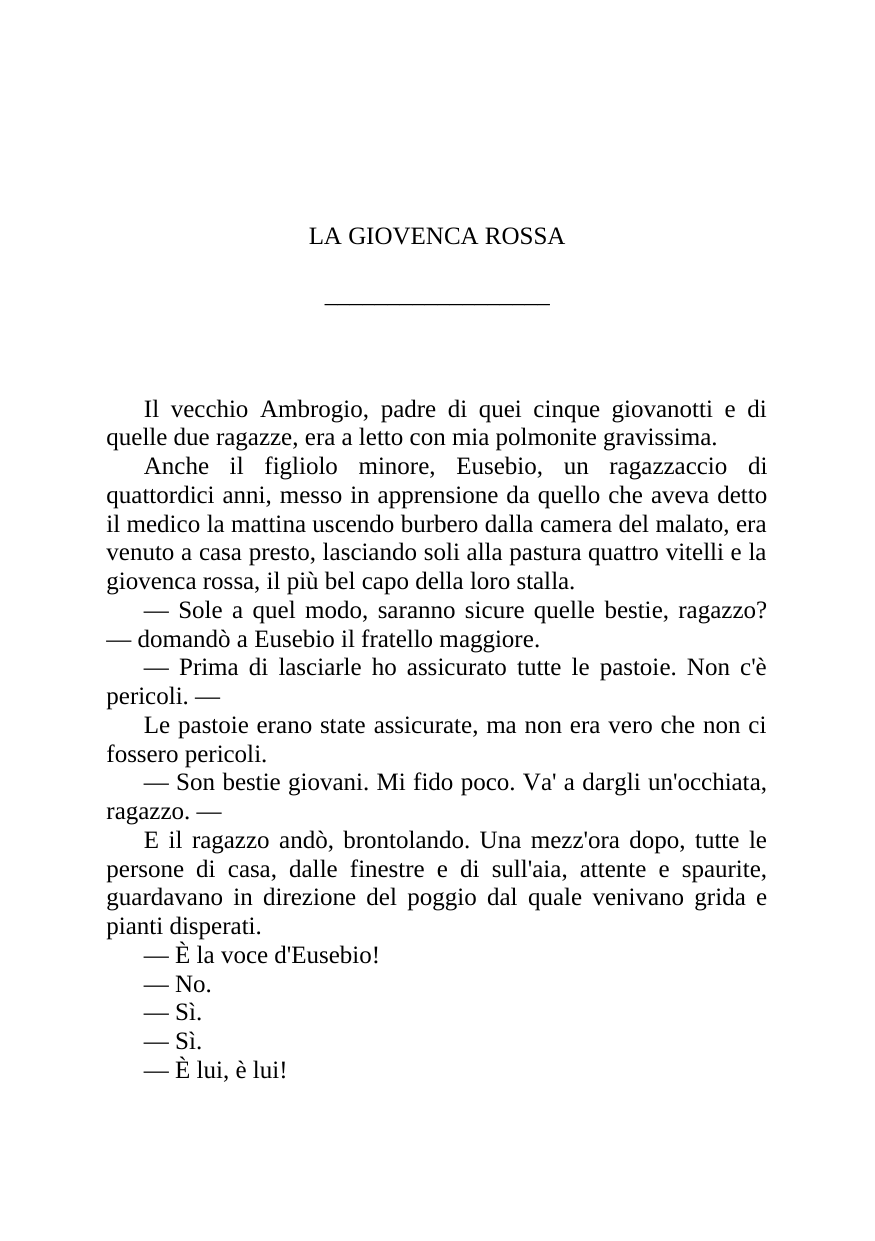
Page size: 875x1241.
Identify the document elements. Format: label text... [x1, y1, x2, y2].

text — No. [106, 969, 768, 997]
text — Son bestie giovani. Mi fido poco. Va' a dargli un'occhiata, ragazzo. — [106, 767, 768, 825]
text — Sole a quel modo, saranno sicure quelle bestie, ragazzo? — domandò a Eusebio il fratello maggiore. [106, 595, 768, 652]
text — Sì. [106, 1026, 768, 1055]
text LA GIOVENCA ROSSA [106, 221, 768, 250]
text Le pastoie erano state assicurate, ma non era vero che non ci fossero pericoli. [106, 710, 768, 767]
text E il ragazzo andò, brontolando. Una mezz'ora dopo, tutte le persone di casa, dalle finestre e di sull'aia, attente e spaurite, guardavano in direzione del poggio dal quale venivano grida e pianti disperati. [106, 825, 768, 940]
text Anche il figliolo minore, Eusebio, un ragazzaccio di quattordici anni, messo in apprensione da quello che aveva detto il medico la mattina uscendo burbero dalla camera del malato, era venuto a casa presto, lasciando soli alla pastura quattro vitelli e la giovenca rossa, il più bel capo della loro stalla. [106, 451, 768, 595]
text Il vecchio Ambrogio, padre di quei cinque giovanotti e di quelle due ragazze, era a letto con mia polmonite gravissima. [106, 394, 768, 451]
text — Prima di lasciarle ho assicurato tutte le pastoie. Non c'è pericoli. — [106, 652, 768, 710]
text — È lui, è lui! [106, 1055, 768, 1084]
text — Sì. [106, 997, 768, 1026]
text — È la voce d'Eusebio! [106, 940, 768, 969]
text __________________ [106, 279, 768, 307]
